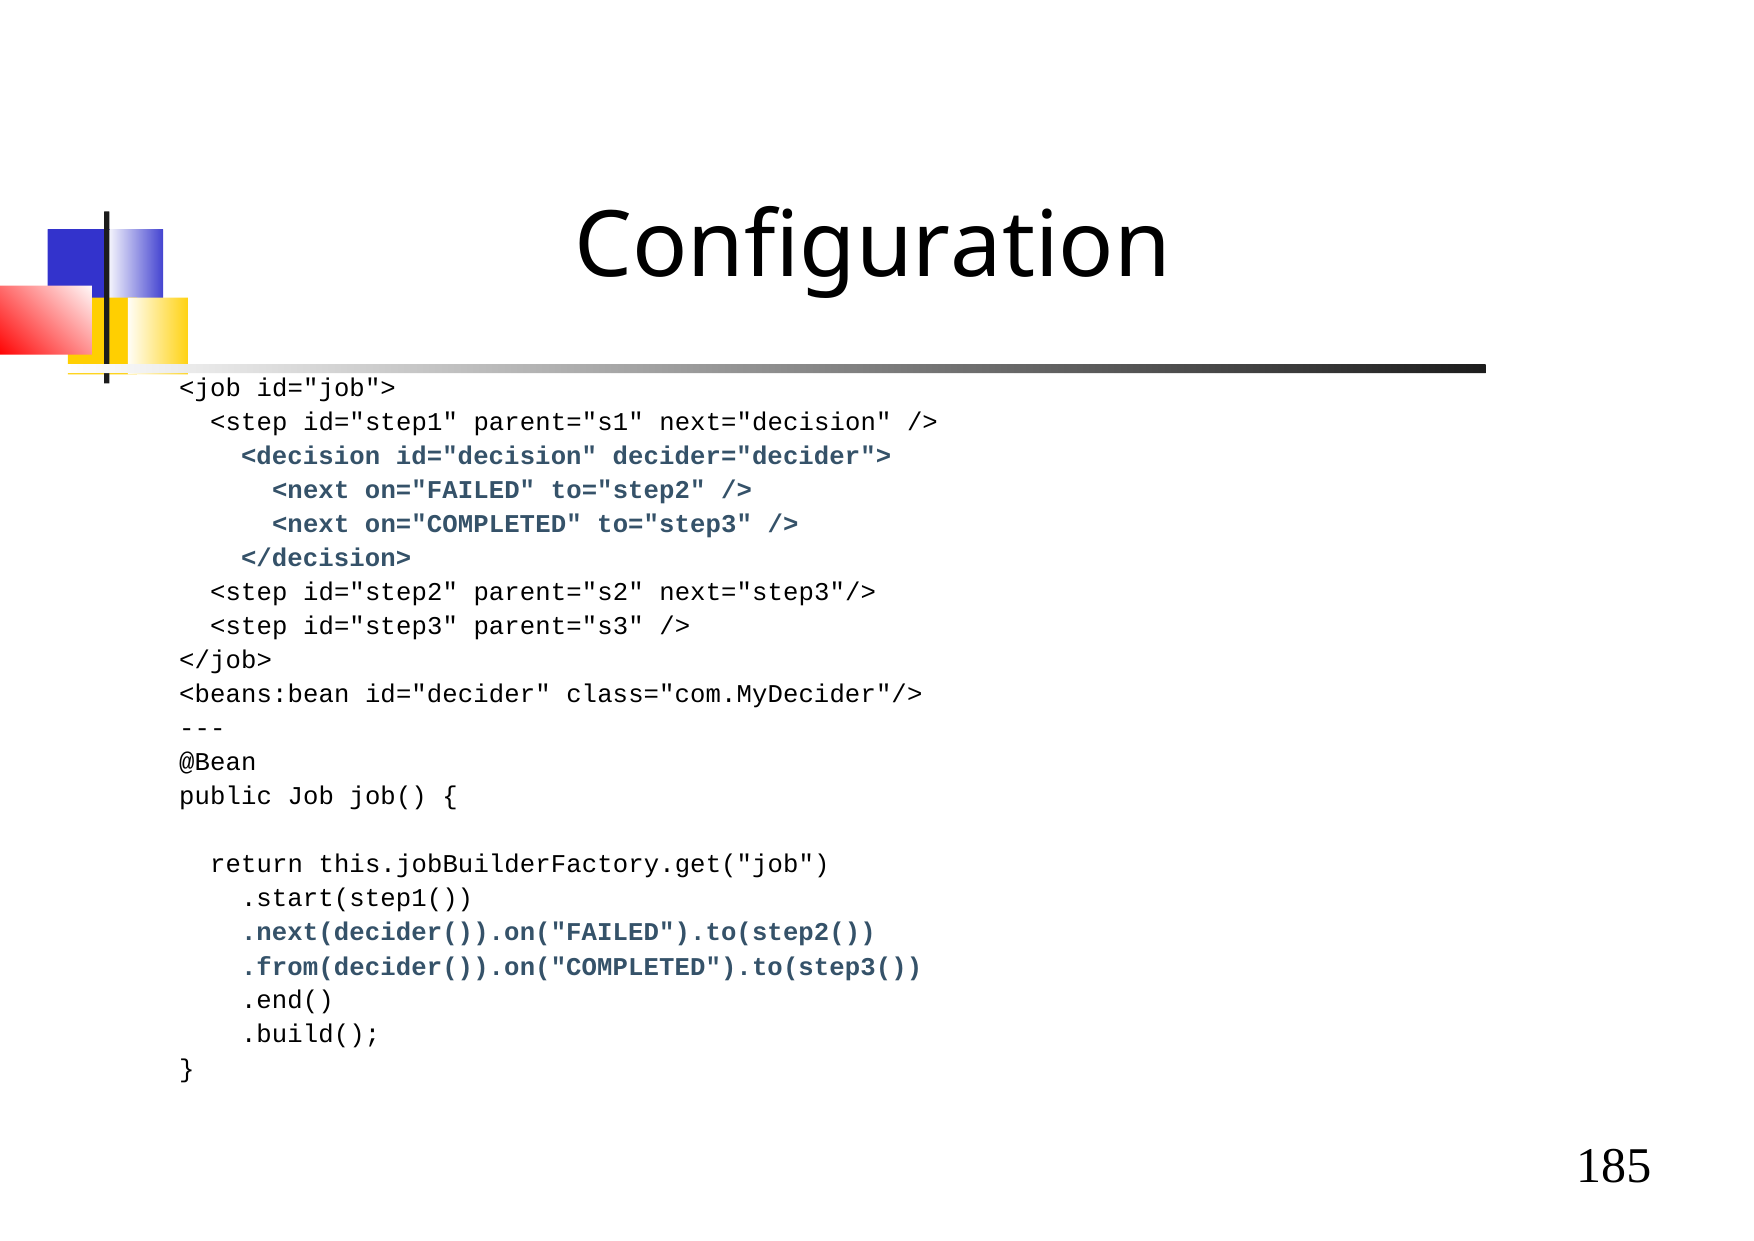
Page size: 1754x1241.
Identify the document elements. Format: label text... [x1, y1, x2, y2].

title Configuration [179, 139, 1567, 351]
list <job id="job"> <step id="step1" parent="s1" next="decision" /> <decision id="decision" decider="decider"> <next on="FAILED" to="step2" /> <next on="COMPLETED" to="step3" /> </decision> <step id="step2" parent="s2" next="step3"/> <step id="step3" parent="s3" /> </job> <beans:bean id="decider" class="com.MyDecider"/> --- @Bean public Job job() { return this.jobBuilderFactory.get("job") .start(step1()) .next(decider()).on("FAILED").to(step2()) .from(decider()).on("COMPLETED").to(step3()) .end() .build(); } [179, 371, 1567, 1091]
